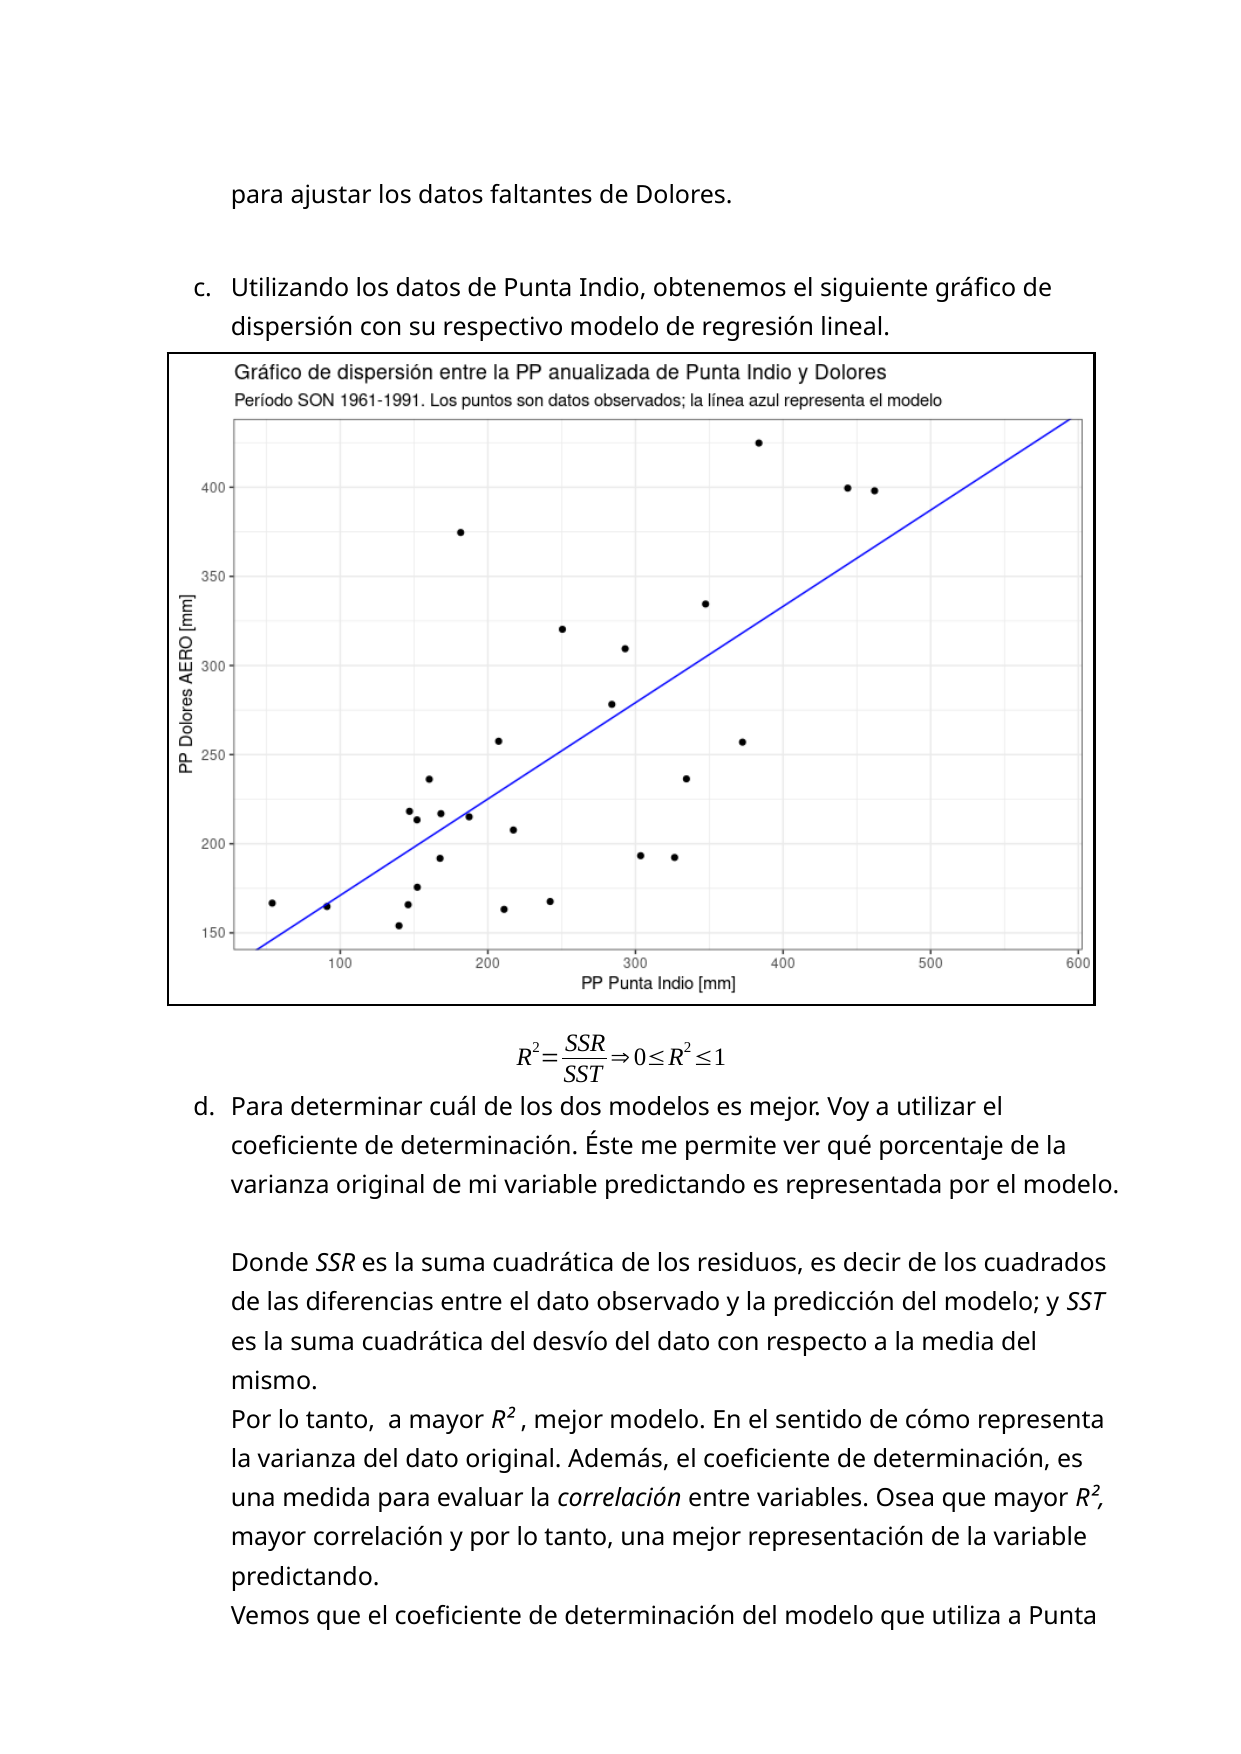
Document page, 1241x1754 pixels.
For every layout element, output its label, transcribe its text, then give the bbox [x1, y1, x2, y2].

picture [171, 357, 1091, 1002]
list [169, 354, 1093, 1004]
list Utilizando los datos de Punta Indio, obtenemos el siguiente gráfico de dispersión con su respectivo modelo de regresión lineal. [193, 269, 1122, 342]
list para ajustar los datos faltantes de Dolores. [193, 176, 1122, 249]
list Para determinar cuál de los dos modelos es mejor. Voy a utilizar el coeficiente de determinación. Éste me permite ver qué porcentaje de la varianza original de mi variable predictando es representada por el modelo. Donde SSR es la suma cuadrática de los residuos, es decir de los cuadrados de las diferencias entre el dato observado y la predicción del modelo; y SST es la suma cuadrática del desvío del dato con respecto a la media del mismo. Por lo tanto, a mayor R² , mejor modelo. En el sentido de cómo representa la varianza del dato original. Además, el coeficiente de determinación, es una medida para evaluar la correlación entre variables. Osea que mayor R², mayor correlación y por lo tanto, una mejor representación de la variable predictando. Vemos que el coeficiente de determinación del modelo que utiliza a Punta [193, 1002, 1122, 1631]
